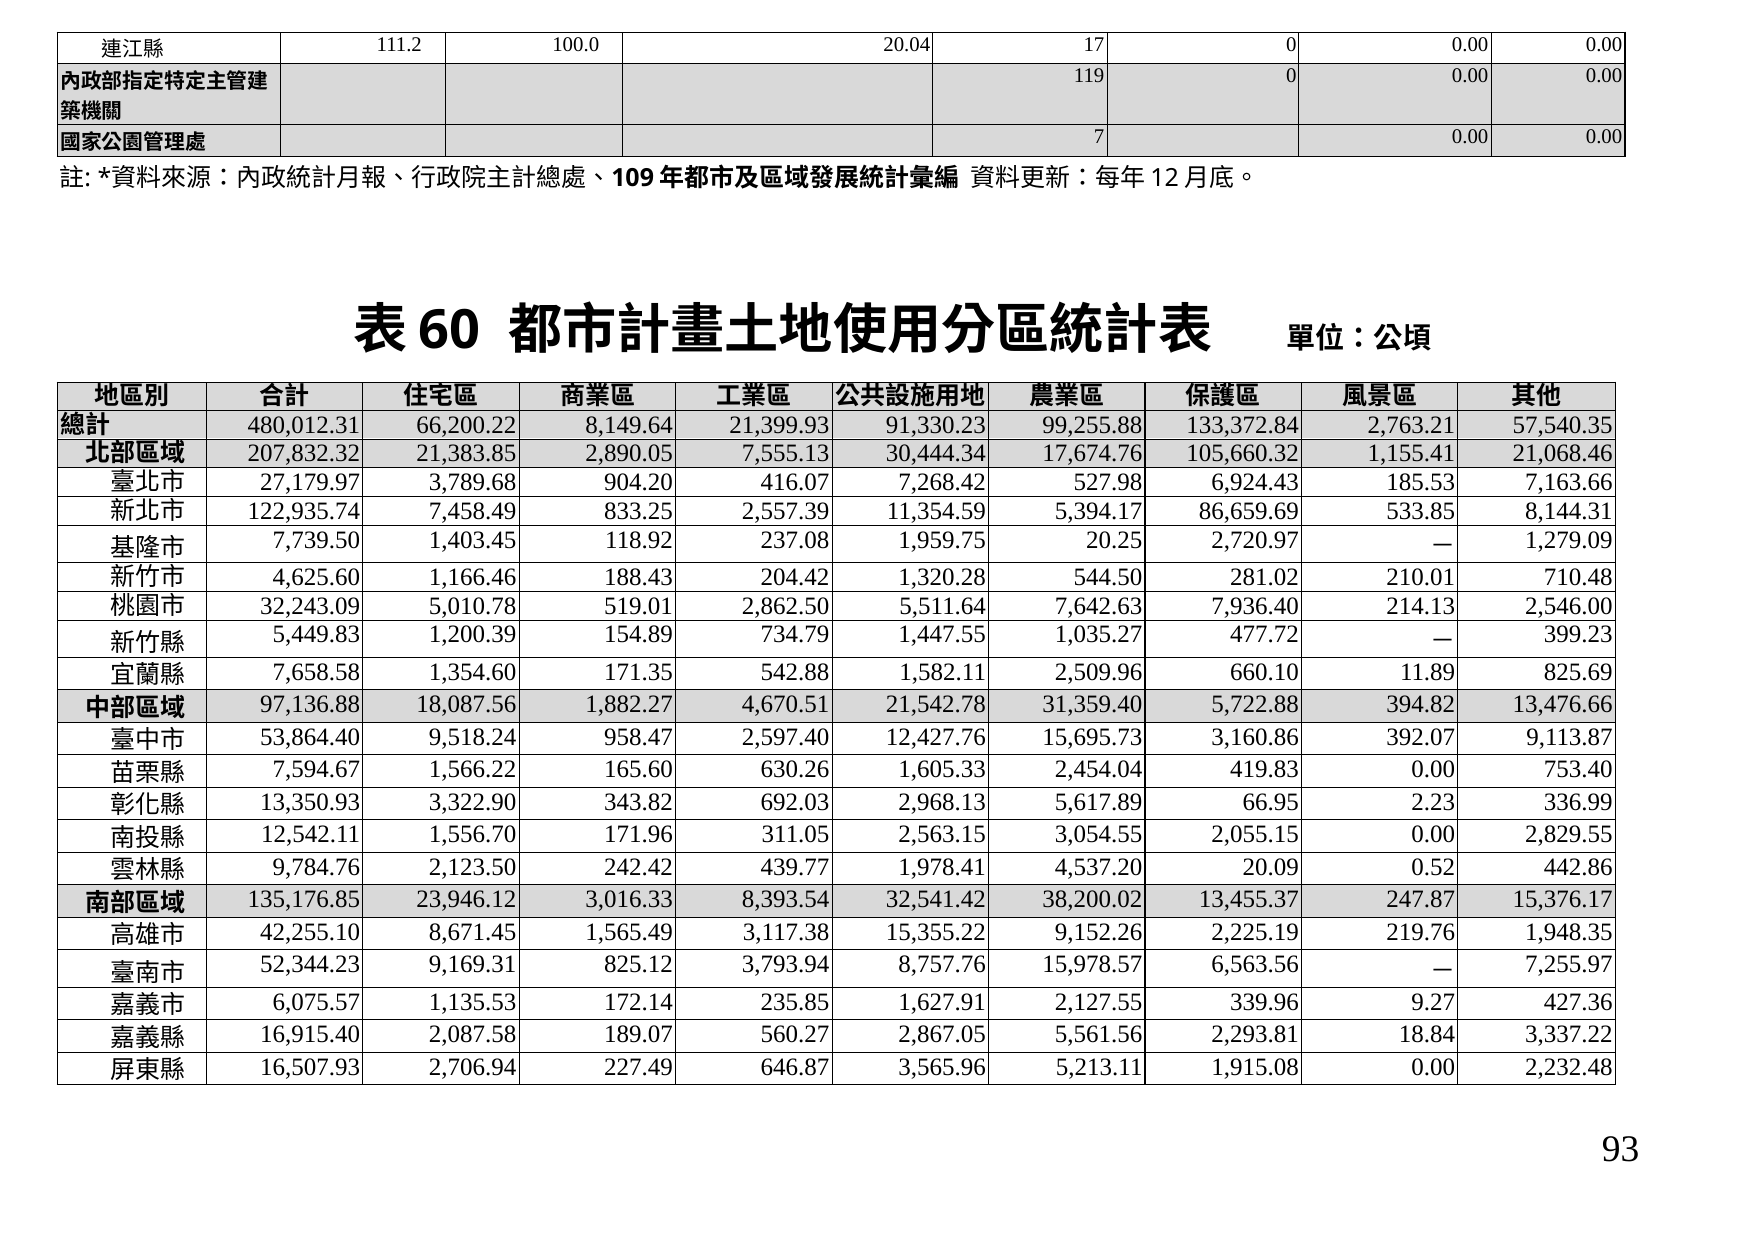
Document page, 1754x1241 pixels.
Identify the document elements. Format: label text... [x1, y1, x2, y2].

table_header 住宅區 [363, 383, 519, 410]
table_cell 7,268.42 [833, 468, 988, 496]
table_cell 30,444.34 [833, 440, 988, 467]
table_cell 1,959.75 [833, 526, 988, 562]
table_cell 1,447.55 [833, 621, 988, 657]
table_cell 總計 [58, 411, 206, 438]
table_cell 100.0 [446, 33, 622, 63]
table_header 保護區 [1146, 383, 1301, 410]
table_cell 111.2 [281, 33, 445, 63]
table_cell 31,359.40 [989, 690, 1144, 722]
table_cell 2,563.15 [833, 820, 988, 852]
table_cell 6,924.43 [1146, 468, 1301, 496]
table_cell 427.36 [1458, 988, 1615, 1019]
text 註: *資料來源：內政統計月報、行政院主計總處、109年都市及區域發展統計彙編 資料更新：每年12月底。 [59, 157, 1639, 194]
table_cell 2.23 [1302, 788, 1457, 819]
table_cell 基隆市 [58, 526, 206, 562]
table_cell 1,403.45 [363, 526, 519, 562]
table_cell 8,144.31 [1458, 497, 1615, 525]
table_cell 336.99 [1458, 788, 1615, 819]
table_cell 新竹縣 [58, 621, 206, 657]
table_cell 8,671.45 [363, 918, 519, 949]
table_cell 臺中市 [58, 723, 206, 754]
table_header 農業區 [989, 383, 1144, 410]
table_cell 2,087.58 [363, 1020, 519, 1052]
table_cell 嘉義縣 [58, 1020, 206, 1052]
table_cell 477.72 [1146, 621, 1301, 657]
table_cell 12,542.11 [207, 820, 362, 852]
table_cell 2,546.00 [1458, 592, 1615, 619]
table_cell 3,322.90 [363, 788, 519, 819]
table_cell 692.03 [676, 788, 832, 819]
table_cell [1108, 125, 1298, 156]
table_cell 2,763.21 [1302, 411, 1457, 438]
table_cell 442.86 [1458, 853, 1615, 884]
table_cell 5,561.56 [989, 1020, 1144, 1052]
table_cell 172.14 [520, 988, 675, 1019]
table_cell 660.10 [1146, 658, 1301, 689]
table_cell 281.02 [1146, 563, 1301, 591]
table_cell 119 [933, 64, 1107, 124]
table_cell 11,354.59 [833, 497, 988, 525]
table_cell 18,087.56 [363, 690, 519, 722]
table_cell 2,867.05 [833, 1020, 988, 1052]
table_cell 560.27 [676, 1020, 832, 1052]
table_cell 21,383.85 [363, 440, 519, 467]
table_cell 18.84 [1302, 1020, 1457, 1052]
table_cell 11.89 [1302, 658, 1457, 689]
table_cell 1,279.09 [1458, 526, 1615, 562]
table_cell 189.07 [520, 1020, 675, 1052]
table_cell 165.60 [520, 755, 675, 787]
table_cell 16,915.40 [207, 1020, 362, 1052]
table_cell 311.05 [676, 820, 832, 852]
table_cell 7,658.58 [207, 658, 362, 689]
table_cell 7,555.13 [676, 440, 832, 467]
table_cell 新竹市 [58, 563, 206, 591]
table_cell 2,968.13 [833, 788, 988, 819]
table_cell 133,372.84 [1146, 411, 1301, 438]
table_cell 21,542.78 [833, 690, 988, 722]
table_cell 3,160.86 [1146, 723, 1301, 754]
table_cell 958.47 [520, 723, 675, 754]
table_cell 53,864.40 [207, 723, 362, 754]
table_cell 屏東縣 [58, 1053, 206, 1084]
table_cell 15,695.73 [989, 723, 1144, 754]
table_cell 1,565.49 [520, 918, 675, 949]
table_cell 9,784.76 [207, 853, 362, 884]
table_cell 苗栗縣 [58, 755, 206, 787]
table_cell 北部區域 [58, 440, 206, 467]
table_cell 2,232.48 [1458, 1053, 1615, 1084]
table_cell [281, 64, 445, 124]
table_cell 99,255.88 [989, 411, 1144, 438]
table_cell [281, 125, 445, 156]
table_cell 7,739.50 [207, 526, 362, 562]
table_cell 544.50 [989, 563, 1144, 591]
table_cell 3,565.96 [833, 1053, 988, 1084]
table_cell 15,376.17 [1458, 885, 1615, 917]
table_cell 17 [933, 33, 1107, 63]
table_cell 0.00 [1492, 33, 1624, 63]
table_cell 2,829.55 [1458, 820, 1615, 852]
table_header 合計 [207, 383, 362, 410]
table_cell 542.88 [676, 658, 832, 689]
table_cell 5,213.11 [989, 1053, 1144, 1084]
table_cell 833.25 [520, 497, 675, 525]
table_cell 8,393.54 [676, 885, 832, 917]
table_cell 7 [933, 125, 1107, 156]
table_cell 1,915.08 [1146, 1053, 1301, 1084]
table_cell 15,355.22 [833, 918, 988, 949]
table_cell 1,035.27 [989, 621, 1144, 657]
table_cell 23,946.12 [363, 885, 519, 917]
table_cell 185.53 [1302, 468, 1457, 496]
table_cell 5,394.17 [989, 497, 1144, 525]
table_header 工業區 [676, 383, 832, 410]
table_cell 519.01 [520, 592, 675, 619]
table_cell 7,594.67 [207, 755, 362, 787]
table_cell 242.42 [520, 853, 675, 884]
table_cell 118.92 [520, 526, 675, 562]
table_cell 392.07 [1302, 723, 1457, 754]
table_cell 0.52 [1302, 853, 1457, 884]
table_cell 227.49 [520, 1053, 675, 1084]
table_cell 204.42 [676, 563, 832, 591]
table_cell 1,882.27 [520, 690, 675, 722]
table_cell 480,012.31 [207, 411, 362, 438]
table_cell 國家公園管理處 [58, 125, 280, 156]
table_cell 8,757.76 [833, 950, 988, 987]
table_cell 52,344.23 [207, 950, 362, 987]
table_cell 0.00 [1299, 125, 1491, 156]
table_cell 4,537.20 [989, 853, 1144, 884]
table_cell 210.01 [1302, 563, 1457, 591]
table_cell 連江縣 [58, 33, 280, 63]
table_cell 154.89 [520, 621, 675, 657]
table_cell 0.00 [1492, 64, 1624, 124]
table_cell 533.85 [1302, 497, 1457, 525]
table_cell 3,789.68 [363, 468, 519, 496]
table_cell 235.85 [676, 988, 832, 1019]
table_cell 宜蘭縣 [58, 658, 206, 689]
table_cell 122,935.74 [207, 497, 362, 525]
table_cell 32,243.09 [207, 592, 362, 619]
table_cell 904.20 [520, 468, 675, 496]
table_cell 2,127.55 [989, 988, 1144, 1019]
table_cell 1,556.70 [363, 820, 519, 852]
table_cell 1,320.28 [833, 563, 988, 591]
table_cell 21,399.93 [676, 411, 832, 438]
table_cell 1,135.53 [363, 988, 519, 1019]
table_cell 419.83 [1146, 755, 1301, 787]
table_cell 南投縣 [58, 820, 206, 852]
table_cell 1,948.35 [1458, 918, 1615, 949]
table_cell 42,255.10 [207, 918, 362, 949]
table_cell 0 [1108, 33, 1298, 63]
table_cell 27,179.97 [207, 468, 362, 496]
table_cell 20.04 [623, 33, 932, 63]
table_cell 5,511.64 [833, 592, 988, 619]
table_cell 高雄市 [58, 918, 206, 949]
table_cell 9.27 [1302, 988, 1457, 1019]
table_header 風景區 [1302, 383, 1457, 410]
table_cell 13,476.66 [1458, 690, 1615, 722]
table_cell 32,541.42 [833, 885, 988, 917]
table_cell 66.95 [1146, 788, 1301, 819]
subtitle 表60 都市計畫土地使用分區統計表 單位：公頃 [59, 269, 1639, 382]
table_cell － [1302, 950, 1457, 987]
table_cell － [1302, 621, 1457, 657]
table_cell 9,113.87 [1458, 723, 1615, 754]
table_cell 2,293.81 [1146, 1020, 1301, 1052]
table_cell 86,659.69 [1146, 497, 1301, 525]
table_cell 嘉義市 [58, 988, 206, 1019]
table_cell [623, 125, 932, 156]
table_header 其他 [1458, 383, 1615, 410]
table_cell 2,454.04 [989, 755, 1144, 787]
table_cell 7,642.63 [989, 592, 1144, 619]
table_cell 6,075.57 [207, 988, 362, 1019]
table_cell 237.08 [676, 526, 832, 562]
table_cell [446, 125, 622, 156]
table_cell 2,890.05 [520, 440, 675, 467]
table_cell 1,605.33 [833, 755, 988, 787]
table_cell 7,255.97 [1458, 950, 1615, 987]
table_cell 內政部指定特定主管建築機關 [58, 64, 280, 124]
table_header 商業區 [520, 383, 675, 410]
table_cell 527.98 [989, 468, 1144, 496]
table_cell 4,670.51 [676, 690, 832, 722]
table_cell 2,557.39 [676, 497, 832, 525]
table_cell 0.00 [1299, 64, 1491, 124]
table_cell 734.79 [676, 621, 832, 657]
table_cell 0.00 [1302, 755, 1457, 787]
table_cell 214.13 [1302, 592, 1457, 619]
table_cell － [1302, 526, 1457, 562]
table_cell 雲林縣 [58, 853, 206, 884]
table_cell 394.82 [1302, 690, 1457, 722]
table_cell 桃園市 [58, 592, 206, 619]
table_cell 0.00 [1492, 125, 1624, 156]
table_cell 710.48 [1458, 563, 1615, 591]
table_cell 171.96 [520, 820, 675, 852]
table_cell 3,793.94 [676, 950, 832, 987]
table_cell 6,563.56 [1146, 950, 1301, 987]
table_cell 630.26 [676, 755, 832, 787]
table_cell 38,200.02 [989, 885, 1144, 917]
table_cell 13,350.93 [207, 788, 362, 819]
table_cell 0 [1108, 64, 1298, 124]
table_cell 57,540.35 [1458, 411, 1615, 438]
table_cell 5,010.78 [363, 592, 519, 619]
table_cell 9,518.24 [363, 723, 519, 754]
table_cell 9,169.31 [363, 950, 519, 987]
table_cell 7,163.66 [1458, 468, 1615, 496]
table_cell 3,337.22 [1458, 1020, 1615, 1052]
table_cell 1,200.39 [363, 621, 519, 657]
table_cell 416.07 [676, 468, 832, 496]
table_cell 825.12 [520, 950, 675, 987]
table_cell 12,427.76 [833, 723, 988, 754]
table_cell 0.00 [1299, 33, 1491, 63]
table_cell 399.23 [1458, 621, 1615, 657]
table_cell 17,674.76 [989, 440, 1144, 467]
table_cell 4,625.60 [207, 563, 362, 591]
table_cell 753.40 [1458, 755, 1615, 787]
table_cell 2,720.97 [1146, 526, 1301, 562]
table_cell 5,722.88 [1146, 690, 1301, 722]
table_cell 3,117.38 [676, 918, 832, 949]
table_cell 中部區域 [58, 690, 206, 722]
table_cell 南部區域 [58, 885, 206, 917]
table_cell 207,832.32 [207, 440, 362, 467]
table_cell 171.35 [520, 658, 675, 689]
table_cell 13,455.37 [1146, 885, 1301, 917]
table_cell 7,458.49 [363, 497, 519, 525]
table_cell 0.00 [1302, 1053, 1457, 1084]
table_cell 1,166.46 [363, 563, 519, 591]
table_cell 臺北市 [58, 468, 206, 496]
table_cell 新北市 [58, 497, 206, 525]
table_cell 5,449.83 [207, 621, 362, 657]
table_cell 20.09 [1146, 853, 1301, 884]
table_cell 1,354.60 [363, 658, 519, 689]
table_cell 97,136.88 [207, 690, 362, 722]
table_cell 彰化縣 [58, 788, 206, 819]
table_cell 2,862.50 [676, 592, 832, 619]
table_cell 66,200.22 [363, 411, 519, 438]
table_cell 8,149.64 [520, 411, 675, 438]
table_cell 1,155.41 [1302, 440, 1457, 467]
table_cell 188.43 [520, 563, 675, 591]
table_cell 2,509.96 [989, 658, 1144, 689]
table_cell 15,978.57 [989, 950, 1144, 987]
table_cell 21,068.46 [1458, 440, 1615, 467]
table_cell 247.87 [1302, 885, 1457, 917]
table_cell 1,566.22 [363, 755, 519, 787]
table_cell 16,507.93 [207, 1053, 362, 1084]
table_cell [446, 64, 622, 124]
table_cell 2,597.40 [676, 723, 832, 754]
table_cell 91,330.23 [833, 411, 988, 438]
table_cell 臺南市 [58, 950, 206, 987]
table_cell 2,706.94 [363, 1053, 519, 1084]
table_cell 1,582.11 [833, 658, 988, 689]
table_cell 135,176.85 [207, 885, 362, 917]
table_cell 219.76 [1302, 918, 1457, 949]
table_cell 5,617.89 [989, 788, 1144, 819]
table_cell 339.96 [1146, 988, 1301, 1019]
table_cell 105,660.32 [1146, 440, 1301, 467]
table_header 公共設施用地 [833, 383, 988, 410]
table_header 地區別 [58, 383, 206, 410]
table_cell 9,152.26 [989, 918, 1144, 949]
table_cell 439.77 [676, 853, 832, 884]
table_cell 3,016.33 [520, 885, 675, 917]
table_cell 3,054.55 [989, 820, 1144, 852]
table_cell 2,123.50 [363, 853, 519, 884]
table_cell 646.87 [676, 1053, 832, 1084]
table_cell 825.69 [1458, 658, 1615, 689]
table_cell 1,978.41 [833, 853, 988, 884]
table_cell 343.82 [520, 788, 675, 819]
table_cell 7,936.40 [1146, 592, 1301, 619]
table_cell 20.25 [989, 526, 1144, 562]
table_cell [623, 64, 932, 124]
table_cell 2,225.19 [1146, 918, 1301, 949]
table_cell 0.00 [1302, 820, 1457, 852]
table_cell 1,627.91 [833, 988, 988, 1019]
table_cell 2,055.15 [1146, 820, 1301, 852]
